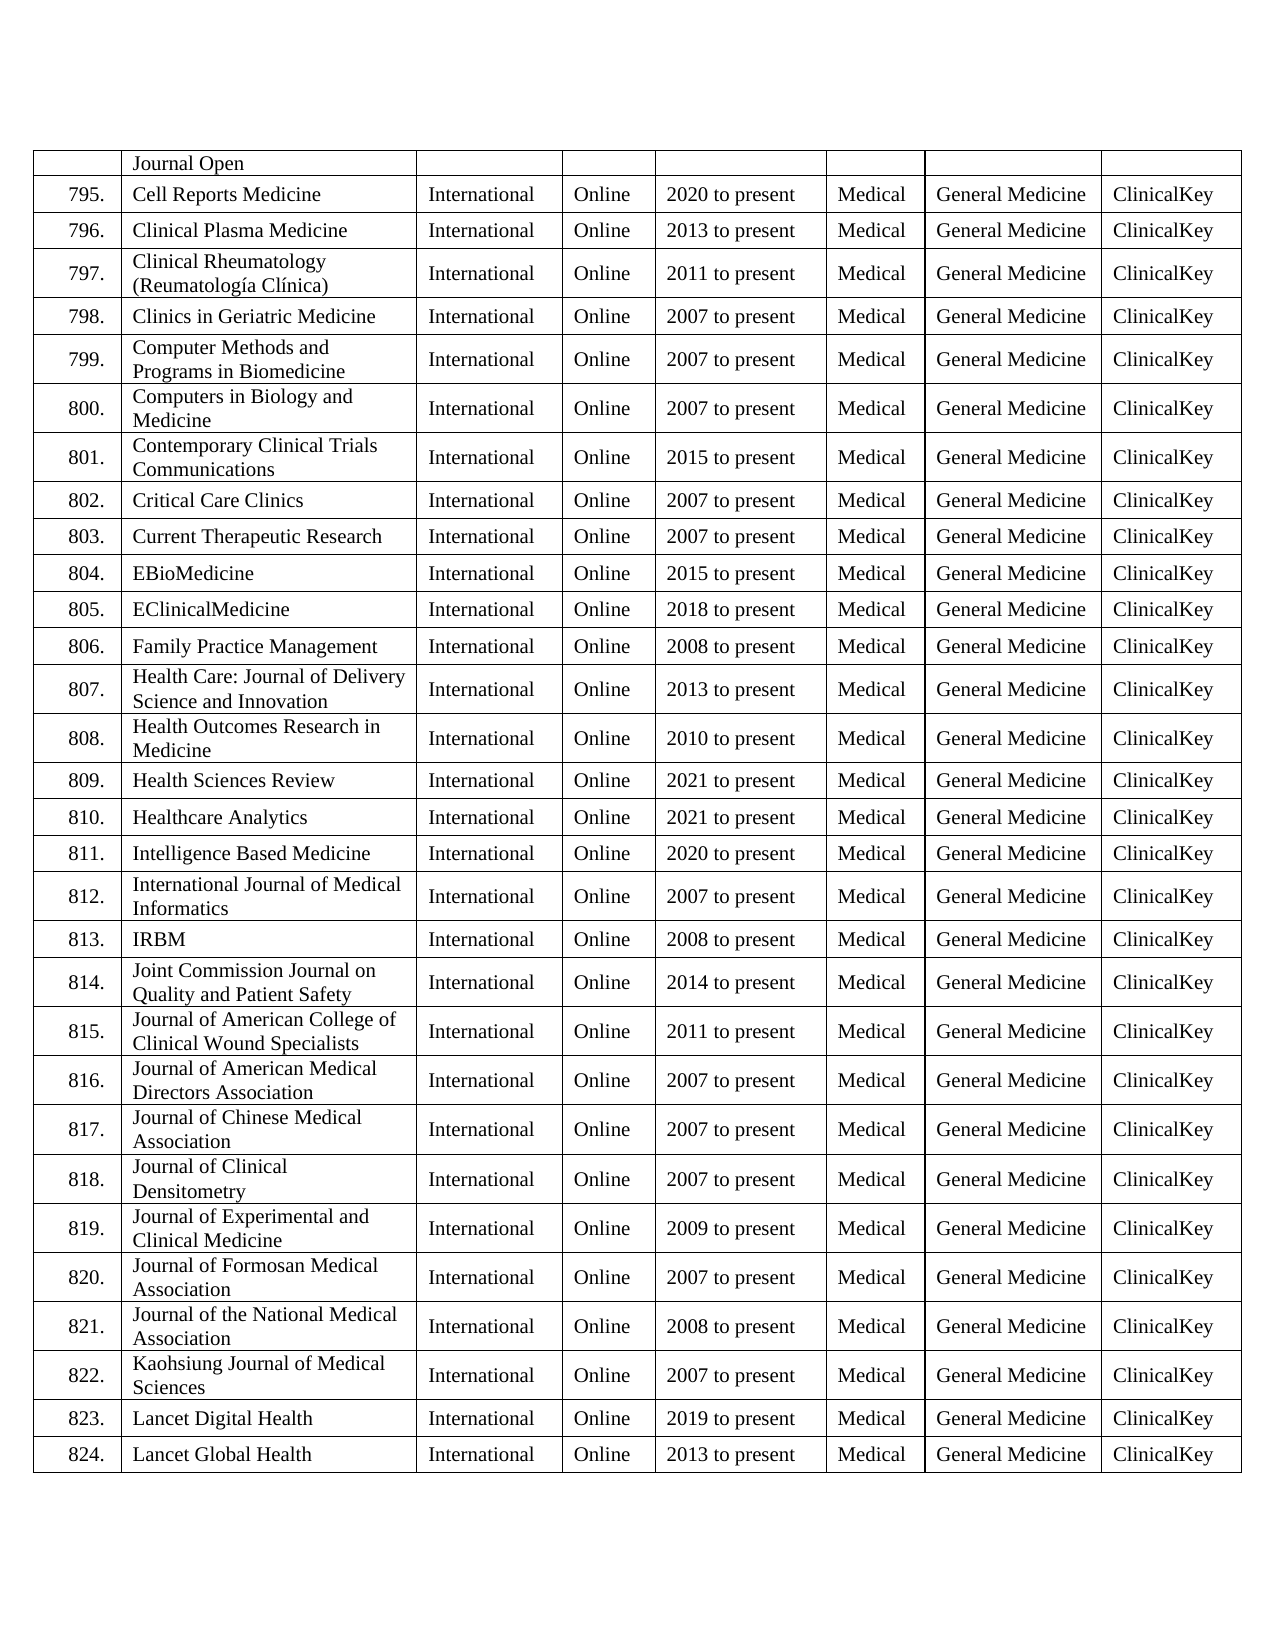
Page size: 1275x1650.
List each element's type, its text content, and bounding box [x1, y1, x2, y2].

table_cell Cell Reports Medicine [122, 176, 416, 212]
table_cell International [417, 921, 562, 957]
table_cell [34, 482, 121, 518]
table_cell Kaohsiung Journal of Medical Sciences [122, 1351, 416, 1399]
table_cell International [417, 592, 562, 627]
table_cell Contemporary Clinical Trials Communications [122, 433, 416, 481]
table_cell General Medicine [926, 714, 1101, 762]
table_cell Medical [827, 555, 924, 591]
table_cell International [417, 1437, 562, 1472]
table_cell [34, 628, 121, 663]
table_cell Online [563, 836, 655, 871]
table_cell General Medicine [926, 1056, 1101, 1104]
table_cell Health Sciences Review [122, 763, 416, 798]
table_cell [34, 176, 121, 212]
table_cell ClinicalKey [1102, 763, 1241, 798]
table_cell Online [563, 714, 655, 762]
table_cell Online [563, 249, 655, 297]
table_cell General Medicine [926, 1302, 1101, 1350]
table_cell Healthcare Analytics [122, 799, 416, 835]
table_cell Medical [827, 1105, 924, 1153]
table_cell Online [563, 872, 655, 920]
table_cell Medical [827, 1007, 924, 1055]
table_cell [34, 1253, 121, 1301]
table_cell Online [563, 1351, 655, 1399]
table_cell Medical [827, 592, 924, 627]
table_cell [417, 151, 562, 175]
table_cell General Medicine [926, 1155, 1101, 1203]
table_cell [34, 836, 121, 871]
table_cell International [417, 958, 562, 1006]
table_cell Clinical Plasma Medicine [122, 213, 416, 248]
table_cell ClinicalKey [1102, 799, 1241, 835]
table_cell Medical [827, 249, 924, 297]
table_cell Medical [827, 176, 924, 212]
table_cell 2010 to present [656, 714, 826, 762]
table_cell Medical [827, 628, 924, 663]
table_cell International [417, 1056, 562, 1104]
table_cell ClinicalKey [1102, 1400, 1241, 1436]
table_cell General Medicine [926, 433, 1101, 481]
table_cell 2009 to present [656, 1204, 826, 1252]
table_cell General Medicine [926, 298, 1101, 334]
table_cell General Medicine [926, 763, 1101, 798]
table_cell Medical [827, 714, 924, 762]
table_cell Lancet Digital Health [122, 1400, 416, 1436]
table_cell 2013 to present [656, 213, 826, 248]
table_cell Online [563, 1105, 655, 1153]
table_cell Online [563, 1056, 655, 1104]
table_cell Online [563, 298, 655, 334]
table_cell International [417, 519, 562, 554]
table_cell General Medicine [926, 1007, 1101, 1055]
table_cell Medical [827, 384, 924, 432]
table_cell General Medicine [926, 1105, 1101, 1153]
table_cell 2013 to present [656, 1437, 826, 1472]
table_cell International [417, 872, 562, 920]
table_cell ClinicalKey [1102, 1007, 1241, 1055]
table_cell [34, 1056, 121, 1104]
table_cell General Medicine [926, 1253, 1101, 1301]
table_cell General Medicine [926, 958, 1101, 1006]
table_cell General Medicine [926, 1204, 1101, 1252]
table_cell Online [563, 628, 655, 663]
table_cell [34, 249, 121, 297]
table_cell Medical [827, 335, 924, 383]
table_cell Clinical Rheumatology (Reumatología Clínica) [122, 249, 416, 297]
table_cell Online [563, 1302, 655, 1350]
table_cell Critical Care Clinics [122, 482, 416, 518]
table_cell Online [563, 592, 655, 627]
table_cell Health Outcomes Research in Medicine [122, 714, 416, 762]
table_cell ClinicalKey [1102, 714, 1241, 762]
table_cell 2014 to present [656, 958, 826, 1006]
table_cell International [417, 1204, 562, 1252]
table_cell Medical [827, 1204, 924, 1252]
table_cell [34, 714, 121, 762]
table_cell [34, 665, 121, 713]
table_cell Medical [827, 1155, 924, 1203]
table_cell 2007 to present [656, 384, 826, 432]
table_cell Medical [827, 921, 924, 957]
table_cell International [417, 836, 562, 871]
table_cell Online [563, 335, 655, 383]
table_cell ClinicalKey [1102, 628, 1241, 663]
table_cell International [417, 714, 562, 762]
table_cell Medical [827, 213, 924, 248]
table_cell Computers in Biology and Medicine [122, 384, 416, 432]
table_cell Clinics in Geriatric Medicine [122, 298, 416, 334]
table_cell [34, 1105, 121, 1153]
table_cell 2007 to present [656, 335, 826, 383]
table_cell Journal of the National Medical Association [122, 1302, 416, 1350]
table_cell 2007 to present [656, 1056, 826, 1104]
table_cell Online [563, 555, 655, 591]
table_cell Online [563, 433, 655, 481]
table_cell [34, 958, 121, 1006]
table_cell International [417, 763, 562, 798]
table_cell 2008 to present [656, 1302, 826, 1350]
table_cell International [417, 249, 562, 297]
table_cell ClinicalKey [1102, 1351, 1241, 1399]
table_cell General Medicine [926, 176, 1101, 212]
table_cell [656, 151, 826, 175]
table_cell General Medicine [926, 384, 1101, 432]
table_cell General Medicine [926, 519, 1101, 554]
table_cell Health Care: Journal of Delivery Science and Innovation [122, 665, 416, 713]
table_cell [34, 763, 121, 798]
table_cell International [417, 1007, 562, 1055]
table_cell 2007 to present [656, 482, 826, 518]
table_cell International [417, 335, 562, 383]
table_cell [34, 335, 121, 383]
table_cell ClinicalKey [1102, 1056, 1241, 1104]
table_cell Medical [827, 665, 924, 713]
table_cell Medical [827, 1437, 924, 1472]
table_cell [1102, 151, 1241, 175]
table_cell Online [563, 1155, 655, 1203]
table_cell General Medicine [926, 1437, 1101, 1472]
table_cell ClinicalKey [1102, 1105, 1241, 1153]
table_cell 2011 to present [656, 249, 826, 297]
table_cell Online [563, 1437, 655, 1472]
table_cell Online [563, 176, 655, 212]
table_cell ClinicalKey [1102, 213, 1241, 248]
table_cell International [417, 482, 562, 518]
table_cell [827, 151, 924, 175]
table_cell ClinicalKey [1102, 335, 1241, 383]
table_cell [34, 1400, 121, 1436]
table_cell ClinicalKey [1102, 665, 1241, 713]
table_cell General Medicine [926, 921, 1101, 957]
table_cell ClinicalKey [1102, 921, 1241, 957]
table_cell EClinicalMedicine [122, 592, 416, 627]
table_cell 2018 to present [656, 592, 826, 627]
table_cell General Medicine [926, 799, 1101, 835]
table_cell ClinicalKey [1102, 555, 1241, 591]
table_cell ClinicalKey [1102, 1437, 1241, 1472]
table_cell International [417, 1351, 562, 1399]
table_cell ClinicalKey [1102, 176, 1241, 212]
table_cell International [417, 433, 562, 481]
table_cell Online [563, 1400, 655, 1436]
table_cell Journal of American College of Clinical Wound Specialists [122, 1007, 416, 1055]
table_cell Medical [827, 1302, 924, 1350]
table_cell ClinicalKey [1102, 592, 1241, 627]
table_cell [34, 298, 121, 334]
table_cell ClinicalKey [1102, 1204, 1241, 1252]
table_cell Online [563, 1007, 655, 1055]
table_cell General Medicine [926, 482, 1101, 518]
table_cell General Medicine [926, 1351, 1101, 1399]
table_cell Online [563, 482, 655, 518]
table_cell International [417, 1302, 562, 1350]
table_cell [34, 592, 121, 627]
table_cell Current Therapeutic Research [122, 519, 416, 554]
table_cell IRBM [122, 921, 416, 957]
table_cell 2021 to present [656, 763, 826, 798]
table_cell [34, 384, 121, 432]
table_cell [34, 1437, 121, 1472]
table_cell Journal Open [122, 151, 416, 175]
table_cell Medical [827, 1400, 924, 1436]
table_cell Computer Methods and Programs in Biomedicine [122, 335, 416, 383]
table_cell Lancet Global Health [122, 1437, 416, 1472]
table_cell ClinicalKey [1102, 958, 1241, 1006]
table_cell International [417, 1155, 562, 1203]
table_cell Online [563, 799, 655, 835]
table_cell International [417, 1400, 562, 1436]
table_cell Journal of Clinical Densitometry [122, 1155, 416, 1203]
table_cell Online [563, 958, 655, 1006]
table_cell Online [563, 1204, 655, 1252]
table_cell Journal of American Medical Directors Association [122, 1056, 416, 1104]
table_cell 2007 to present [656, 1351, 826, 1399]
table_cell International [417, 628, 562, 663]
table_cell 2013 to present [656, 665, 826, 713]
table_cell Online [563, 665, 655, 713]
table_cell 2019 to present [656, 1400, 826, 1436]
table_cell 2007 to present [656, 872, 826, 920]
table_cell 2015 to present [656, 433, 826, 481]
table_cell International [417, 298, 562, 334]
table_cell General Medicine [926, 249, 1101, 297]
table_cell 2011 to present [656, 1007, 826, 1055]
table_cell General Medicine [926, 555, 1101, 591]
table_cell Medical [827, 763, 924, 798]
table_cell ClinicalKey [1102, 519, 1241, 554]
table_cell General Medicine [926, 836, 1101, 871]
table_cell International [417, 213, 562, 248]
table_cell General Medicine [926, 335, 1101, 383]
table_cell Online [563, 921, 655, 957]
table_cell Medical [827, 519, 924, 554]
table_cell Medical [827, 1351, 924, 1399]
table_cell Medical [827, 872, 924, 920]
table_cell General Medicine [926, 665, 1101, 713]
table_cell 2007 to present [656, 519, 826, 554]
table_cell [34, 1155, 121, 1203]
table_cell [34, 921, 121, 957]
table_cell ClinicalKey [1102, 836, 1241, 871]
table_cell [34, 519, 121, 554]
table_cell ClinicalKey [1102, 298, 1241, 334]
table_cell General Medicine [926, 213, 1101, 248]
table_cell International [417, 1105, 562, 1153]
table_cell [34, 555, 121, 591]
table_cell Medical [827, 298, 924, 334]
table_cell International [417, 1253, 562, 1301]
table_cell International [417, 555, 562, 591]
table_cell 2007 to present [656, 298, 826, 334]
table_cell 2008 to present [656, 921, 826, 957]
table_cell [34, 151, 121, 175]
table_cell [34, 1204, 121, 1252]
table_cell International [417, 799, 562, 835]
table_cell Online [563, 384, 655, 432]
table_cell 2007 to present [656, 1105, 826, 1153]
table_cell ClinicalKey [1102, 482, 1241, 518]
table_cell ClinicalKey [1102, 1302, 1241, 1350]
table_cell ClinicalKey [1102, 433, 1241, 481]
table_cell [34, 433, 121, 481]
table_cell General Medicine [926, 592, 1101, 627]
table_cell International [417, 176, 562, 212]
table_cell General Medicine [926, 628, 1101, 663]
table_cell ClinicalKey [1102, 872, 1241, 920]
table_cell 2015 to present [656, 555, 826, 591]
table_cell Medical [827, 482, 924, 518]
table_cell 2020 to present [656, 836, 826, 871]
table_cell [34, 1007, 121, 1055]
table_cell Medical [827, 433, 924, 481]
table_cell ClinicalKey [1102, 1155, 1241, 1203]
table_cell Medical [827, 1253, 924, 1301]
table_cell Journal of Formosan Medical Association [122, 1253, 416, 1301]
table_cell 2020 to present [656, 176, 826, 212]
table_cell Online [563, 519, 655, 554]
table_cell [34, 799, 121, 835]
table_cell Family Practice Management [122, 628, 416, 663]
table_cell General Medicine [926, 872, 1101, 920]
table_cell 2007 to present [656, 1253, 826, 1301]
table_cell International [417, 384, 562, 432]
table_cell Medical [827, 1056, 924, 1104]
table_cell Online [563, 213, 655, 248]
table_cell [34, 213, 121, 248]
table_cell [34, 872, 121, 920]
table_cell 2008 to present [656, 628, 826, 663]
table_cell [563, 151, 655, 175]
table_cell 2021 to present [656, 799, 826, 835]
table_cell [34, 1302, 121, 1350]
table_cell Online [563, 763, 655, 798]
table_cell International Journal of Medical Informatics [122, 872, 416, 920]
table_cell ClinicalKey [1102, 1253, 1241, 1301]
table_cell General Medicine [926, 1400, 1101, 1436]
table_cell Journal of Experimental and Clinical Medicine [122, 1204, 416, 1252]
table_cell ClinicalKey [1102, 249, 1241, 297]
table_cell Medical [827, 836, 924, 871]
table_cell ClinicalKey [1102, 384, 1241, 432]
table_cell [926, 151, 1101, 175]
table_cell EBioMedicine [122, 555, 416, 591]
table_cell Joint Commission Journal on Quality and Patient Safety [122, 958, 416, 1006]
table_cell [34, 1351, 121, 1399]
table_cell Medical [827, 799, 924, 835]
table_cell Medical [827, 958, 924, 1006]
table_cell International [417, 665, 562, 713]
table_cell Online [563, 1253, 655, 1301]
table_cell Intelligence Based Medicine [122, 836, 416, 871]
table_cell Journal of Chinese Medical Association [122, 1105, 416, 1153]
table_cell 2007 to present [656, 1155, 826, 1203]
